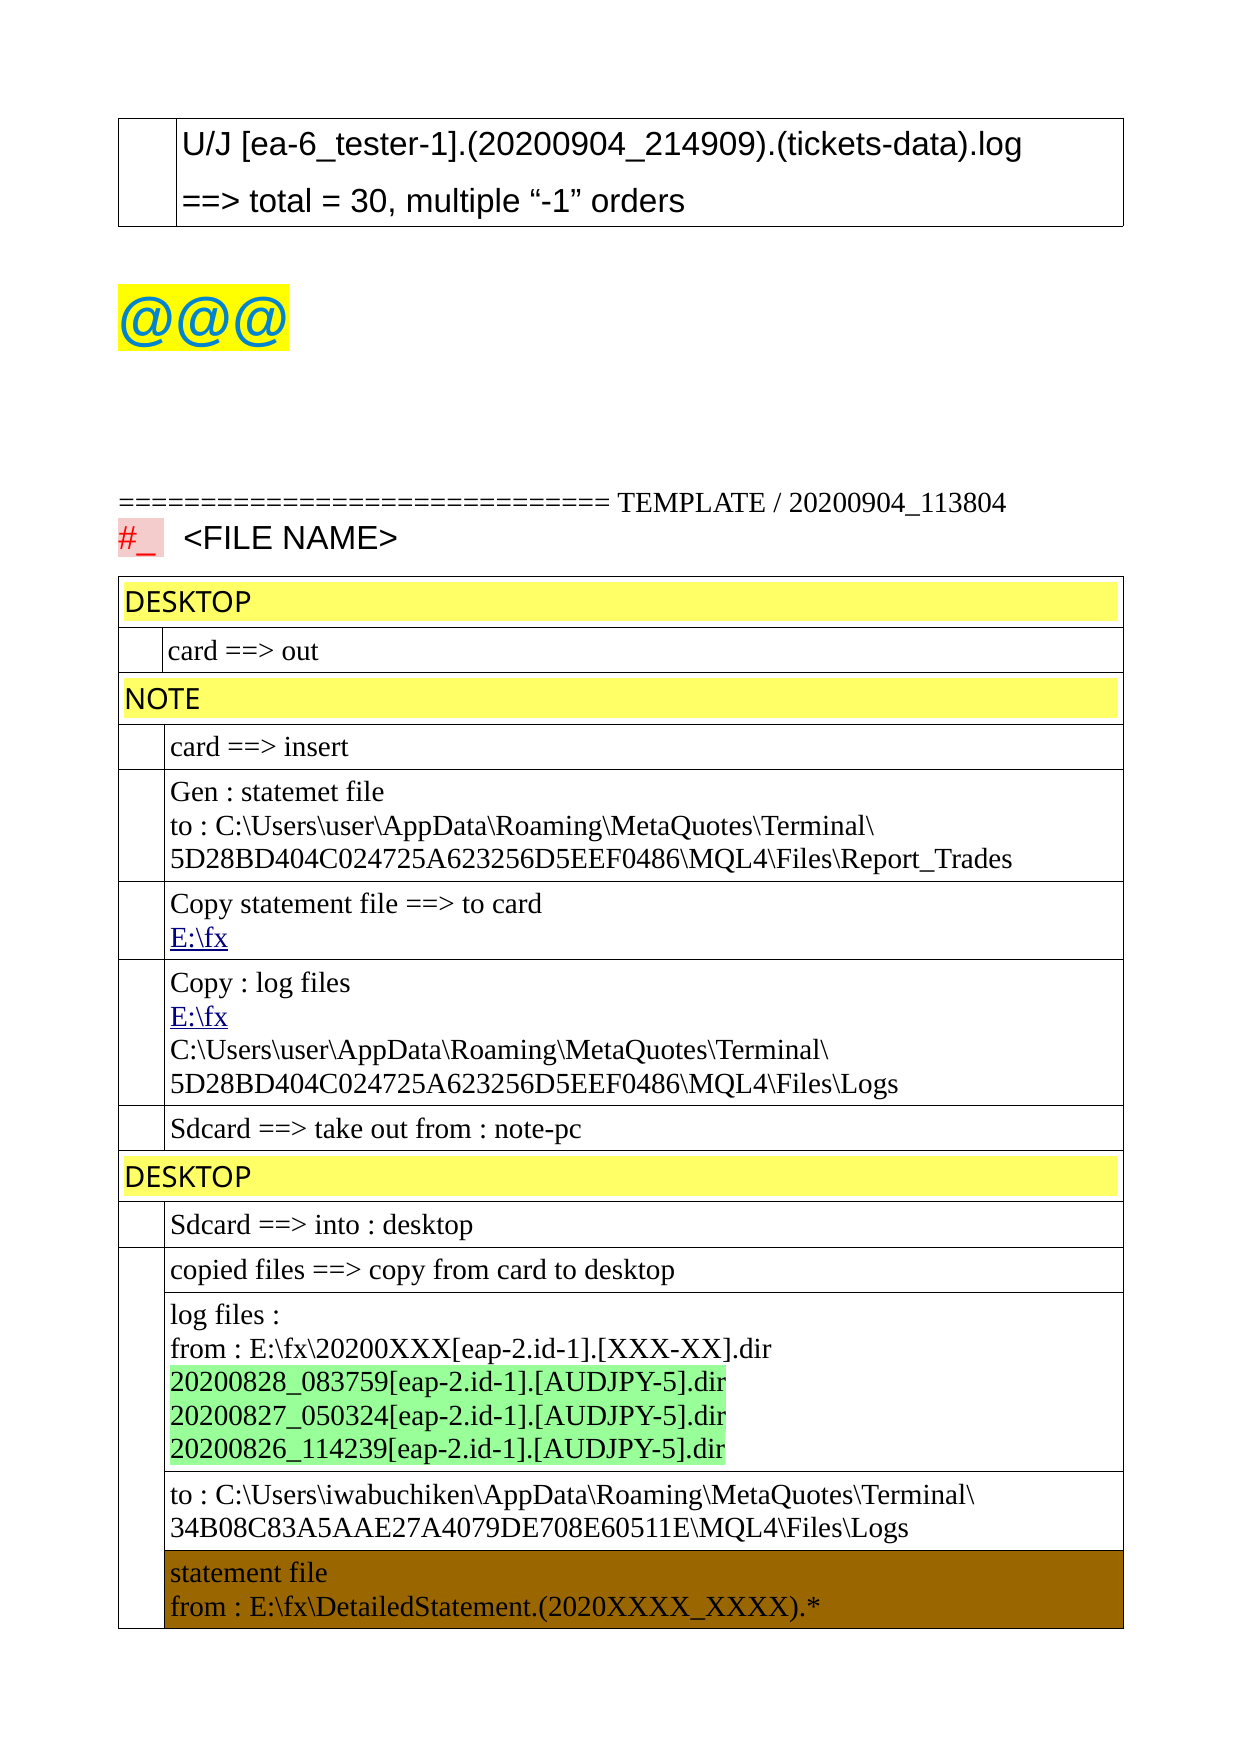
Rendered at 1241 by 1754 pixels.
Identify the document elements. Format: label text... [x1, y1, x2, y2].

table_cell copied files ==> copy from card to desktop [165, 1248, 1123, 1292]
table_cell [119, 628, 162, 672]
table_cell [119, 1202, 164, 1247]
table_cell to : C:\Users\iwabuchiken\AppData\Roaming\MetaQuotes\Terminal\34B08C83A5AAE27A4079DE708E60511E\MQL4\Files\Logs [165, 1472, 1123, 1549]
table_cell Copy : log files E:\fx C:\Users\user\AppData\Roaming\MetaQuotes\Terminal\5D28BD404C024725A623256D5EEF0486\MQL4\Files\Logs [165, 960, 1123, 1105]
table_cell Sdcard ==> take out from : note-pc [165, 1106, 1123, 1150]
table_cell card ==> insert [165, 725, 1123, 768]
text #_ <FILE NAME> [118, 518, 1122, 557]
table_cell log files : from : E:\fx\20200XXX[eap-2.id-1].[XXX-XX].dir 20200828_083759[eap-2.id-1].[AUDJPY-5].dir 20200827_050324[eap-2.id-1].[AUDJPY-5].dir 20200826_114239[eap-2.id-1].[AUDJPY-5].dir [165, 1293, 1123, 1471]
table_header DESKTOP [119, 577, 1123, 627]
table_cell Sdcard ==> into : desktop [165, 1202, 1123, 1247]
table_cell [119, 960, 164, 1105]
text @@@ [118, 283, 1122, 351]
table_cell DESKTOP [119, 1151, 1123, 1201]
table_cell NOTE [119, 673, 1123, 723]
table_header U/J [ea-6_tester-1].(20200904_214909).(tickets-data).log ==> total = 30, multiple “-1” orders [177, 119, 1123, 226]
table_cell [119, 725, 164, 768]
text ============================== TEMPLATE / 20200904_113804 [118, 485, 1122, 518]
table_cell [119, 770, 164, 881]
table_cell card ==> out [163, 628, 1123, 672]
table_cell Gen : statemet file to : C:\Users\user\AppData\Roaming\MetaQuotes\Terminal\5D28BD404C024725A623256D5EEF0486\MQL4\Files\Report_Trades [165, 770, 1123, 881]
table_header [119, 119, 176, 226]
table_cell [119, 1106, 164, 1150]
table_cell Copy statement file ==> to card E:\fx [165, 882, 1123, 959]
table_cell [119, 1248, 164, 1628]
table_cell statement file from : E:\fx\DetailedStatement.(2020XXXX_XXXX).* [165, 1551, 1123, 1628]
table_cell [119, 882, 164, 959]
